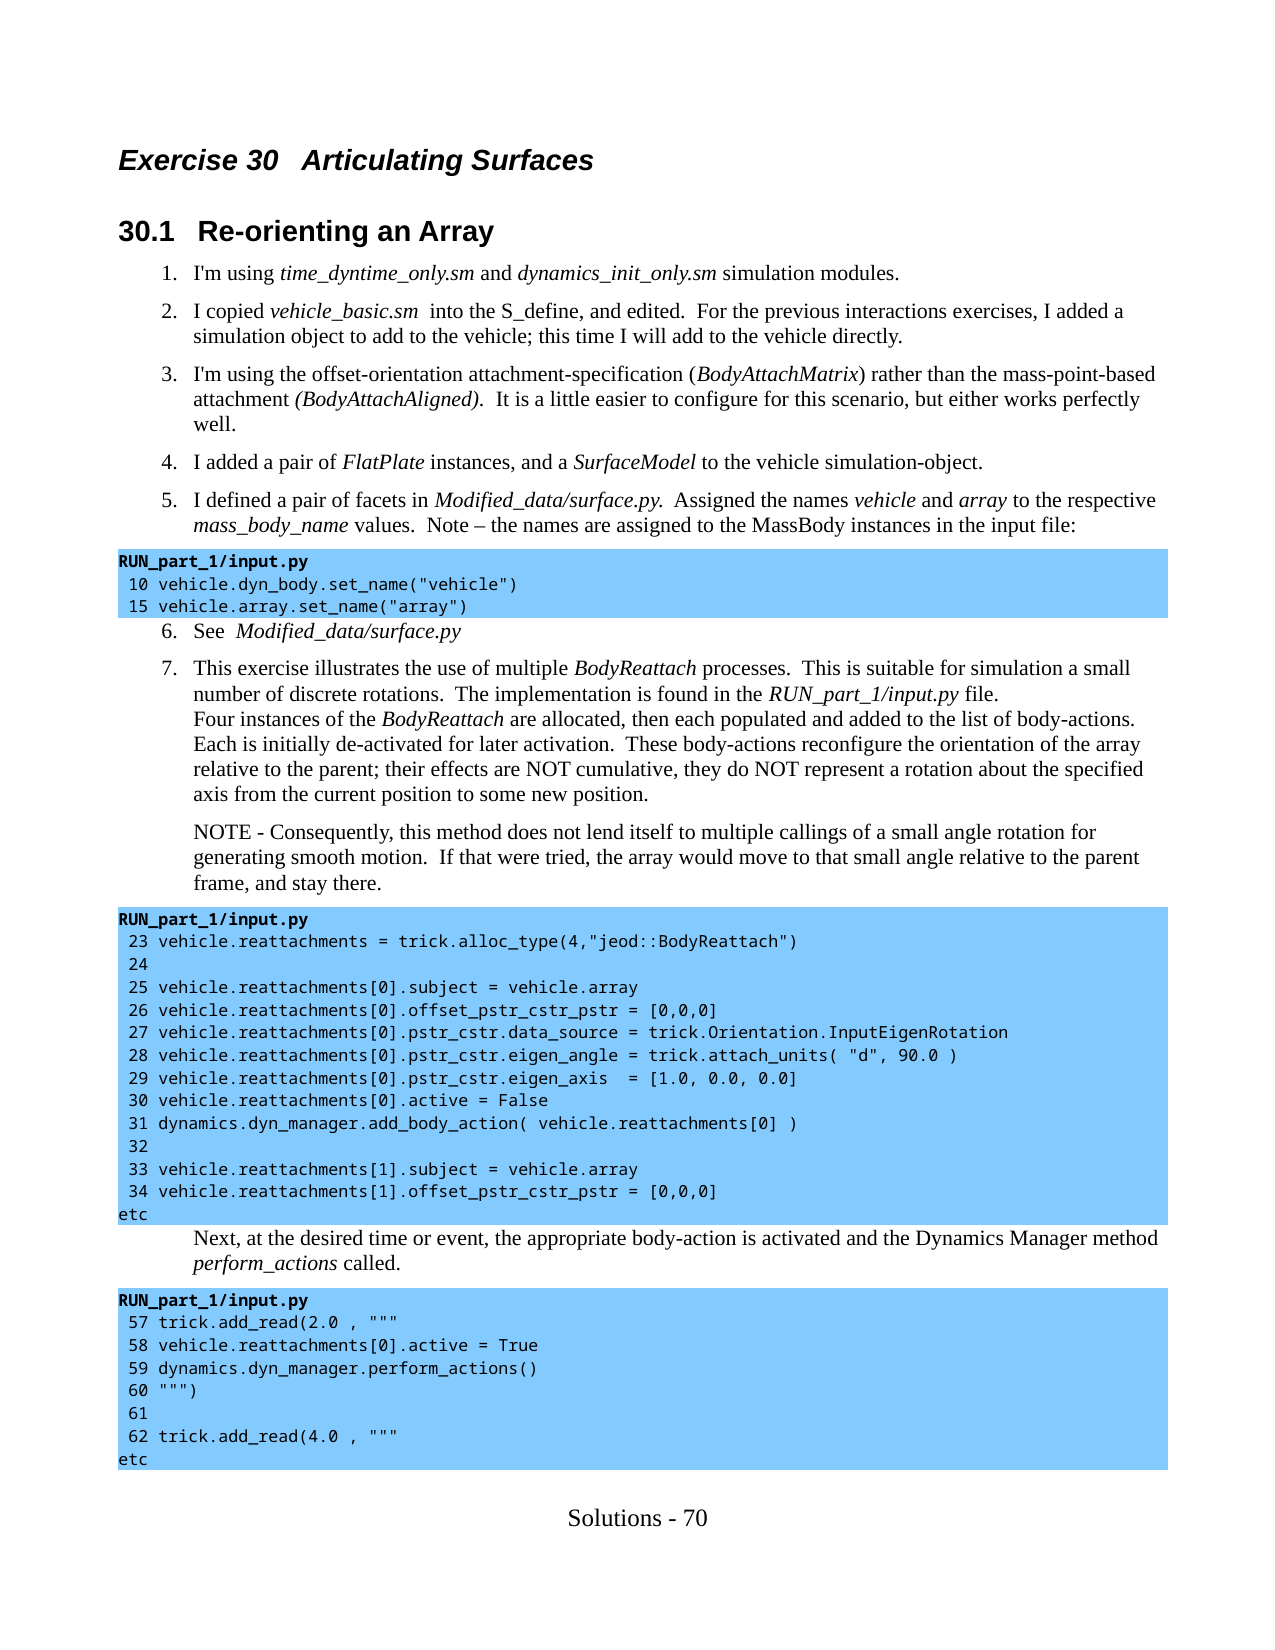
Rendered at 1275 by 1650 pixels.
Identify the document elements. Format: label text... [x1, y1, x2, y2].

text 10 vehicle.dyn_body.set_name("vehicle") [118, 572, 1168, 595]
list See Modified_data/surface.py [156, 618, 1168, 643]
subtitle Articulating Surfaces [118, 143, 1168, 177]
text 61 [118, 1402, 1168, 1424]
text 23 vehicle.reattachments = trick.alloc_type(4,"jeod::BodyReattach") [118, 930, 1168, 953]
text etc [118, 1202, 1168, 1225]
list I added a pair of FlatPlate instances, and a SurfaceModel to the vehicle simulation-object. [156, 449, 1168, 474]
text RUN_part_1/input.py [118, 907, 1168, 930]
text 24 [118, 953, 1168, 975]
list I'm using the offset-orientation attachment-specification (BodyAttachMatrix) rather than the mass-point-based attachment (BodyAttachAligned). It is a little easier to configure for this scenario, but either works perfectly well. [156, 361, 1168, 436]
text 60 """) [118, 1379, 1168, 1402]
text 62 trick.add_read(4.0 , """ [118, 1424, 1168, 1447]
list This exercise illustrates the use of multiple BodyReattach processes. This is suitable for simulation a small number of discrete rotations. The implementation is found in the RUN_part_1/input.py file. Four instances of the BodyReattach are allocated, then each populated and added to the list of body-actions. Each is initially de-activated for later activation. These body-actions reconfigure the orientation of the array relative to the parent; their effects are NOT cumulative, they do NOT represent a rotation about the specified axis from the current position to some new position. [156, 655, 1168, 807]
text 33 vehicle.reattachments[1].subject = vehicle.array [118, 1157, 1168, 1180]
list I copied vehicle_basic.sm into the S_define, and edited. For the previous interactions exercises, I added a simulation object to add to the vehicle; this time I will add to the vehicle directly. [156, 298, 1168, 348]
text 26 vehicle.reattachments[0].offset_pstr_cstr_pstr = [0,0,0] [118, 998, 1168, 1021]
list NOTE - Consequently, this method does not lend itself to multiple callings of a small angle rotation for generating smooth motion. If that were tried, the array would move to that small angle relative to the parent frame, and stay there. [156, 819, 1168, 895]
text 31 dynamics.dyn_manager.add_body_action( vehicle.reattachments[0] ) [118, 1112, 1168, 1134]
text 28 vehicle.reattachments[0].pstr_cstr.eigen_angle = trick.attach_units( "d", 90.0 ) [118, 1043, 1168, 1066]
text 57 trick.add_read(2.0 , """ [118, 1311, 1168, 1333]
text 32 [118, 1134, 1168, 1157]
text 34 vehicle.reattachments[1].offset_pstr_cstr_pstr = [0,0,0] [118, 1180, 1168, 1202]
text 25 vehicle.reattachments[0].subject = vehicle.array [118, 975, 1168, 998]
text 58 vehicle.reattachments[0].active = True [118, 1333, 1168, 1356]
list I'm using time_dyntime_only.sm and dynamics_init_only.sm simulation modules. [156, 260, 1168, 285]
text 59 dynamics.dyn_manager.perform_actions() [118, 1356, 1168, 1379]
list Next, at the desired time or event, the appropriate body-action is activated and the Dynamics Manager method perform_actions called. [156, 1225, 1168, 1276]
text 30 vehicle.reattachments[0].active = False [118, 1089, 1168, 1112]
list I defined a pair of facets in Modified_data/surface.py. Assigned the names vehicle and array to the respective mass_body_name values. Note – the names are assigned to the MassBody instances in the input file: [156, 487, 1168, 537]
text 27 vehicle.reattachments[0].pstr_cstr.data_source = trick.Orientation.InputEigenRotation [118, 1021, 1168, 1043]
text RUN_part_1/input.py [118, 1288, 1168, 1311]
text RUN_part_1/input.py [118, 549, 1168, 572]
text etc [118, 1447, 1168, 1470]
subtitle Re-orienting an Array [118, 214, 1168, 248]
text 29 vehicle.reattachments[0].pstr_cstr.eigen_axis = [1.0, 0.0, 0.0] [118, 1066, 1168, 1089]
text 15 vehicle.array.set_name("array") [118, 595, 1168, 618]
